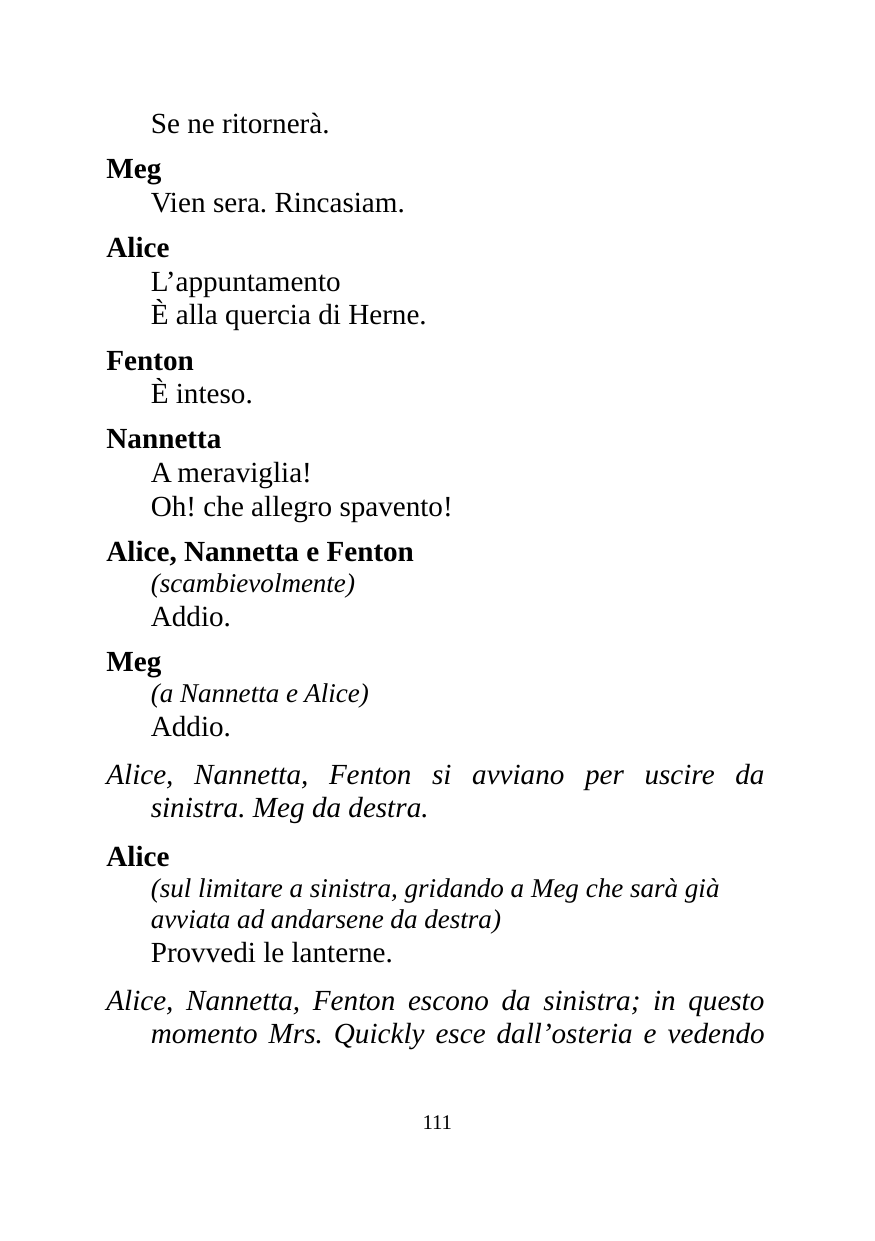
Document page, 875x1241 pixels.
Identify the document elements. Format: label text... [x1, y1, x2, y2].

text Alice, Nannetta e Fenton [106, 534, 768, 568]
text Se ne ritornerà. [151, 106, 768, 140]
text Meg [106, 152, 768, 185]
text Alice [106, 230, 768, 264]
text (scambievolmente) Addio. [151, 568, 768, 632]
text Nannetta [106, 422, 768, 455]
text Alice [106, 839, 768, 872]
text È inteso. [151, 376, 768, 410]
text A meraviglia! Oh! che allegro spavento! [151, 455, 768, 522]
text Meg [106, 644, 768, 678]
text (a Nannetta e Alice) Addio. [151, 678, 768, 742]
text Alice, Nannetta, Fenton si avviano per uscire da sinistra. Meg da destra. [106, 757, 768, 824]
text (sul limitare a sinistra, gridando a Meg che sarà già avviata ad andarsene da destra) Provvedi le lanterne. [151, 872, 768, 968]
text L’appuntamento È alla quercia di Herne. [151, 264, 768, 331]
text Vien sera. Rincasiam. [151, 185, 768, 219]
text Fenton [106, 343, 768, 376]
text Alice, Nannetta, Fenton escono da sinistra; in questo momento Mrs. Quickly esce dall’osteria e vedendo [106, 983, 768, 1050]
